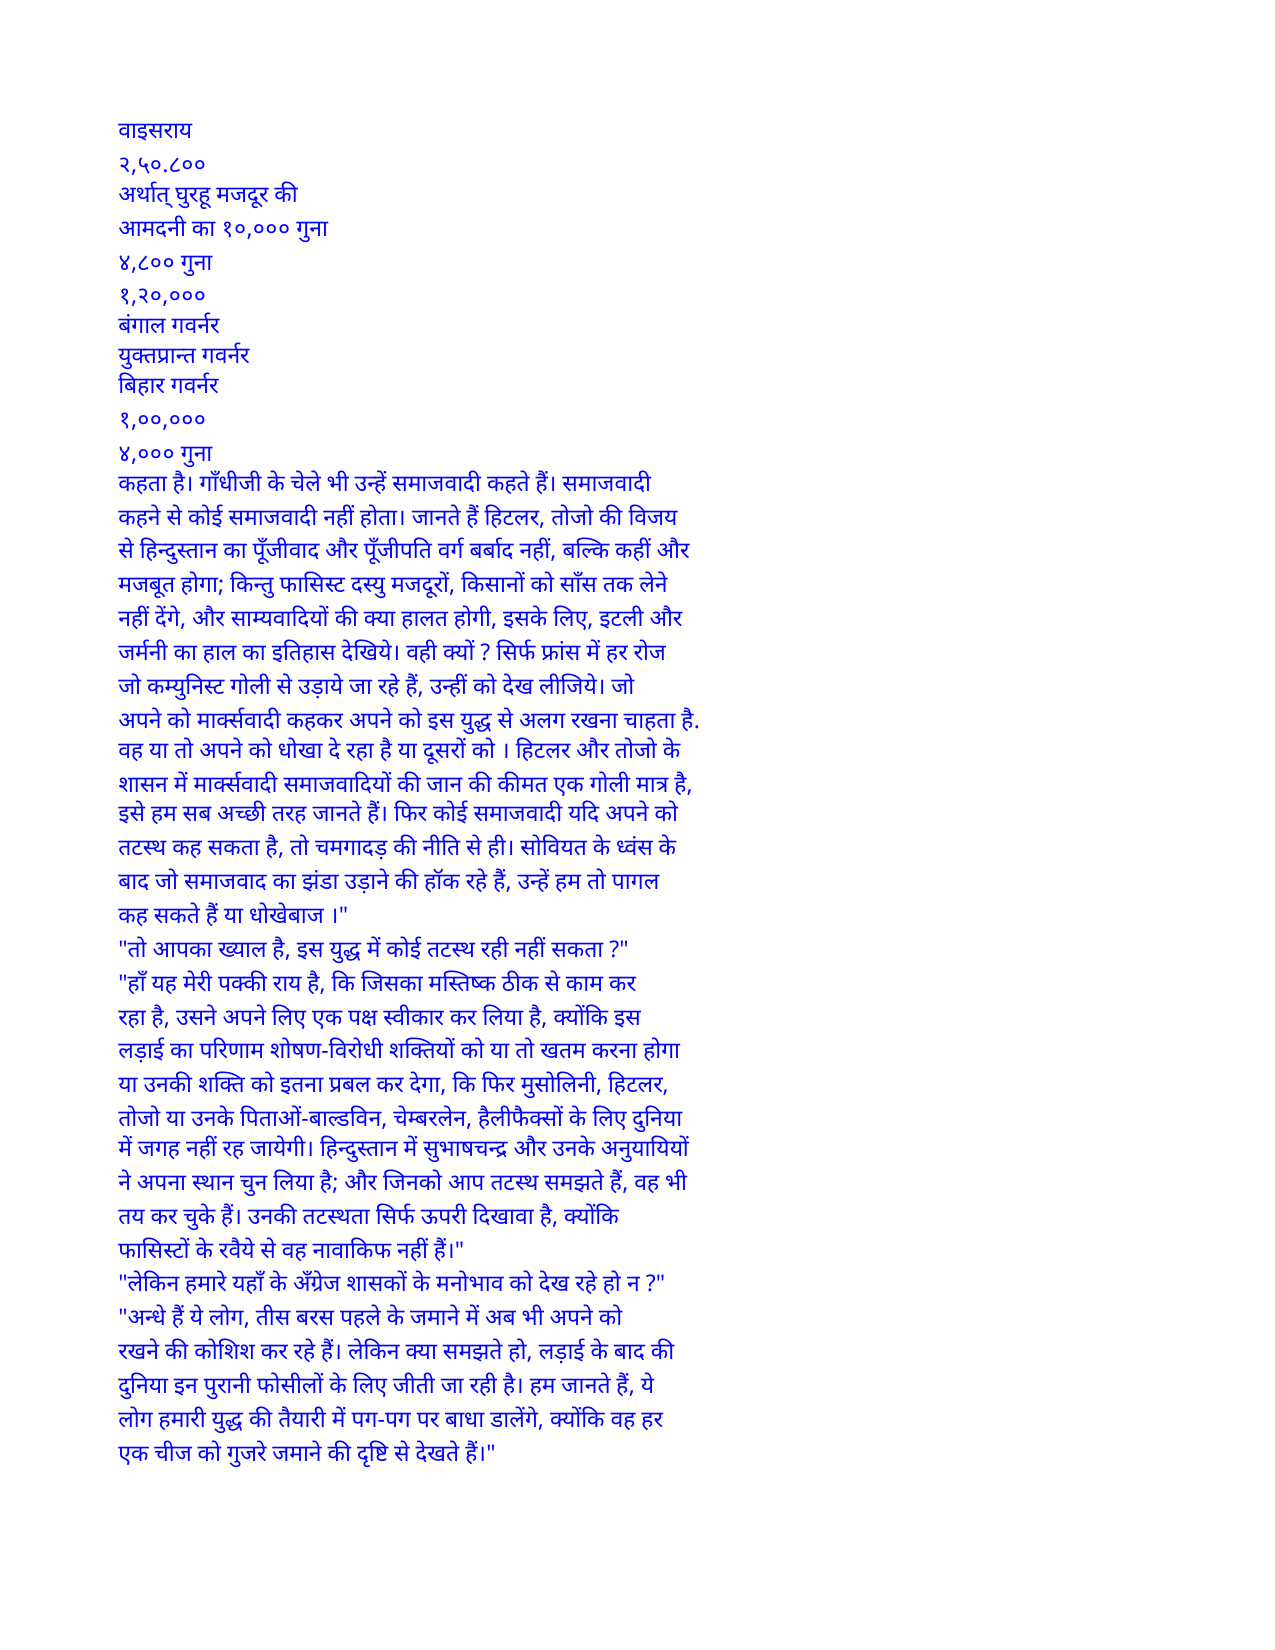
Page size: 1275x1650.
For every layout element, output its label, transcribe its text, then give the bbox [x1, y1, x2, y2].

text १,२०,००० [118, 279, 1157, 313]
text बिहार गवर्नर [118, 373, 1157, 403]
text "अन्धे हैं ये लोग, तीस बरस पहले के जमाने में अब भी अपने को [118, 1301, 1157, 1335]
text ने अपना स्थान चुन लिया है; और जिनको आप तटस्थ समझते हैं, वह भी [118, 1166, 1157, 1200]
text २,५०.८०० [118, 148, 1157, 182]
text १,००,००० [118, 403, 1157, 437]
text वाइसराय [118, 118, 1157, 148]
text बाद जो समाजवाद का झंडा उड़ाने की हॉक रहे हैं, उन्हें हम तो पागल [118, 865, 1157, 899]
text वह या तो अपने को धोखा दे रहा है या दूसरों को । हिटलर और तोजो के [118, 738, 1157, 767]
text ४,८०० गुना [118, 246, 1157, 279]
text में जगह नहीं रह जायेगी। हिन्दुस्तान में सुभाषचन्द्र और उनके अनुयायियों [118, 1136, 1157, 1166]
text लोग हमारी युद्ध की तैयारी में पग-पग पर बाधा डालेंगे, क्योंकि वह हर [118, 1403, 1157, 1437]
text रखने की कोशिश कर रहे हैं। लेकिन क्या समझते हो, लड़ाई के बाद की [118, 1335, 1157, 1369]
text "लेकिन हमारे यहाँ के अँग्रेज शासकों के मनोभाव को देख रहे हो न ?" [118, 1267, 1157, 1301]
text कहता है। गाँधीजी के चेले भी उन्हें समाजवादी कहते हैं। समाजवादी [118, 471, 1157, 501]
text आमदनी का १०,००० गुना [118, 212, 1157, 246]
text नहीं देंगे, और साम्यवादियों की क्या हालत होगी, इसके लिए, इटली और [118, 602, 1157, 636]
text एक चीज को गुजरे जमाने की दृष्टि से देखते हैं।" [118, 1437, 1157, 1471]
text कहने से कोई समाजवादी नहीं होता। जानते हैं हिटलर, तोजो की विजय [118, 501, 1157, 534]
text रहा है, उसने अपने लिए एक पक्ष स्वीकार कर लिया है, क्योंकि इस [118, 1001, 1157, 1034]
text तय कर चुके हैं। उनकी तटस्थता सिर्फ ऊपरी दिखावा है, क्योंकि [118, 1200, 1157, 1233]
text से हिन्दुस्तान का पूँजीवाद और पूँजीपति वर्ग बर्बाद नहीं, बल्कि कहीं और [118, 534, 1157, 568]
text शासन में मार्क्सवादी समाजवादियों की जान की कीमत एक गोली मात्र है, [118, 767, 1157, 801]
text "हाँ यह मेरी पक्की राय है, कि जिसका मस्तिष्क ठीक से काम कर [118, 967, 1157, 1001]
text अर्थात् घुरहू मजदूर की [118, 182, 1157, 212]
text लड़ाई का परिणाम शोषण-विरोधी शक्तियों को या तो खतम करना होगा [118, 1034, 1157, 1068]
text जो कम्युनिस्ट गोली से उड़ाये जा रहे हैं, उन्हीं को देख लीजिये। जो [118, 670, 1157, 704]
text फासिस्टों के रवैये से वह नावाकिफ नहीं हैं।" [118, 1233, 1157, 1267]
text "तो आपका ख्याल है, इस युद्ध में कोई तटस्थ रही नहीं सकता ?" [118, 933, 1157, 967]
text इसे हम सब अच्छी तरह जानते हैं। फिर कोई समाजवादी यदि अपने को [118, 801, 1157, 831]
text बंगाल गवर्नर [118, 313, 1157, 343]
text या उनकी शक्ति को इतना प्रबल कर देगा, कि फिर मुसोलिनी, हिटलर, [118, 1068, 1157, 1102]
text अपने को मार्क्सवादी कहकर अपने को इस युद्ध से अलग रखना चाहता है. [118, 704, 1157, 738]
text तोजो या उनके पिताओं-बाल्डविन, चेम्बरलेन, हैलीफैक्सों के लिए दुनिया [118, 1102, 1157, 1136]
text दुनिया इन पुरानी फोसीलों के लिए जीती जा रही है। हम जानते हैं, ये [118, 1369, 1157, 1403]
text तटस्थ कह सकता है, तो चमगादड़ की नीति से ही। सोवियत के ध्वंस के [118, 831, 1157, 865]
text मजबूत होगा; किन्तु फासिस्ट दस्यु मजदूरों, किसानों को साँस तक लेने [118, 568, 1157, 602]
text कह सकते हैं या धोखेबाज ।" [118, 899, 1157, 933]
text युक्तप्रान्त गवर्नर [118, 343, 1157, 373]
text जर्मनी का हाल का इतिहास देखिये। वही क्यों ? सिर्फ फ्रांस में हर रोज [118, 636, 1157, 670]
text ४,००० गुना [118, 437, 1157, 471]
